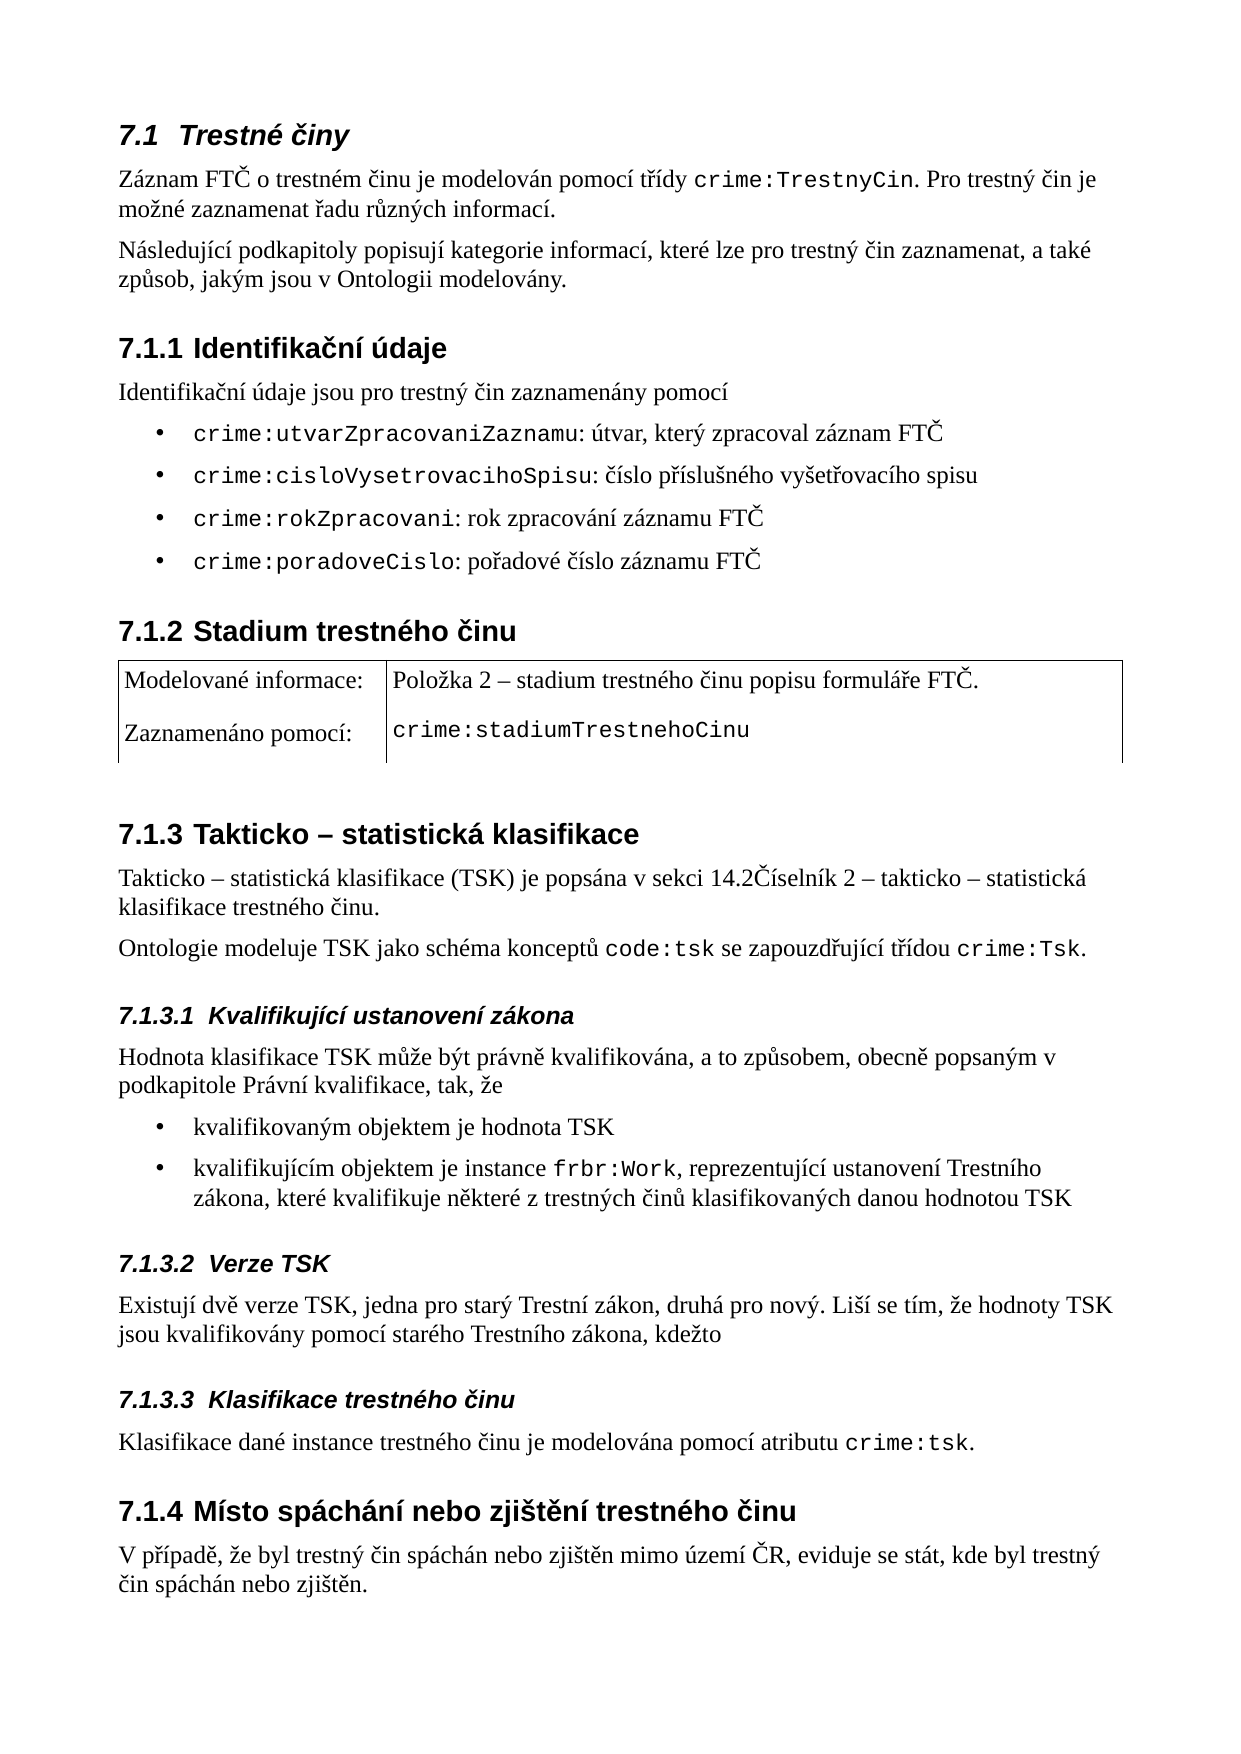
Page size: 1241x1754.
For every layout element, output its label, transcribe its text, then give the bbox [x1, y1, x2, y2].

list crime:utvarZpracovaniZaznamu: útvar, který zpracoval záznam FTČ [156, 418, 1122, 448]
table_cell [119, 713, 386, 762]
text Takticko – statistická klasifikace (TSK) je popsána v sekci 14.2Číselník 2 – takticko – statistická klasifikace trestného činu. [118, 863, 1122, 921]
text Existují dvě verze TSK, jedna pro starý Trestní zákon, druhá pro nový. Liší se tím, že hodnoty TSK jsou kvalifikovány pomocí starého Trestního zákona, kdežto [118, 1291, 1122, 1348]
list crime:rokZpracovani: rok zpracování záznamu FTČ [156, 503, 1122, 533]
table_cell [387, 713, 1122, 762]
subtitle Stadium trestného činu [118, 614, 1122, 647]
table_header [119, 661, 386, 713]
text Identifikační údaje jsou pro trestný čin zaznamenány pomocí [118, 377, 1122, 405]
list kvalifikovaným objektem je hodnota TSK [156, 1112, 1122, 1141]
subtitle Identifikační údaje [118, 331, 1122, 364]
text Záznam FTČ o trestném činu je modelován pomocí třídy crime:TrestnyCin. Pro trestný čin je možné zaznamenat řadu různých informací. [118, 164, 1122, 223]
subtitle Kvalifikující ustanovení zákona [118, 1001, 1122, 1029]
list crime:poradoveCislo: pořadové číslo záznamu FTČ [156, 546, 1122, 576]
text Následující podkapitoly popisují kategorie informací, které lze pro trestný čin zaznamenat, a také způsob, jakým jsou v Ontologii modelovány. [118, 236, 1122, 293]
text Klasifikace dané instance trestného činu je modelována pomocí atributu crime:tsk. [118, 1427, 1122, 1457]
list kvalifikujícím objektem je instance frbr:Work, reprezentující ustanovení Trestního zákona, které kvalifikuje některé z trestných činů klasifikovaných danou hodnotou TSK [156, 1153, 1122, 1212]
text Hodnota klasifikace TSK může být právně kvalifikována, a to způsobem, obecně popsaným v podkapitole Právní kvalifikace, tak, že [118, 1042, 1122, 1099]
subtitle Verze TSK [118, 1249, 1122, 1278]
subtitle Trestné činy [118, 118, 1122, 152]
subtitle Místo spáchání nebo zjištění trestného činu [118, 1494, 1122, 1528]
text Ontologie modeluje TSK jako schéma konceptů code:tsk se zapouzdřující třídou crime:Tsk. [118, 933, 1122, 963]
table_header [387, 661, 1122, 713]
list crime:cisloVysetrovacihoSpisu: číslo příslušného vyšetřovacího spisu [156, 461, 1122, 491]
text V případě, že byl trestný čin spáchán nebo zjištěn mimo území ČR, eviduje se stát, kde byl trestný čin spáchán nebo zjištěn. [118, 1540, 1122, 1598]
subtitle Takticko – statistická klasifikace [118, 817, 1122, 851]
subtitle Klasifikace trestného činu [118, 1386, 1122, 1414]
